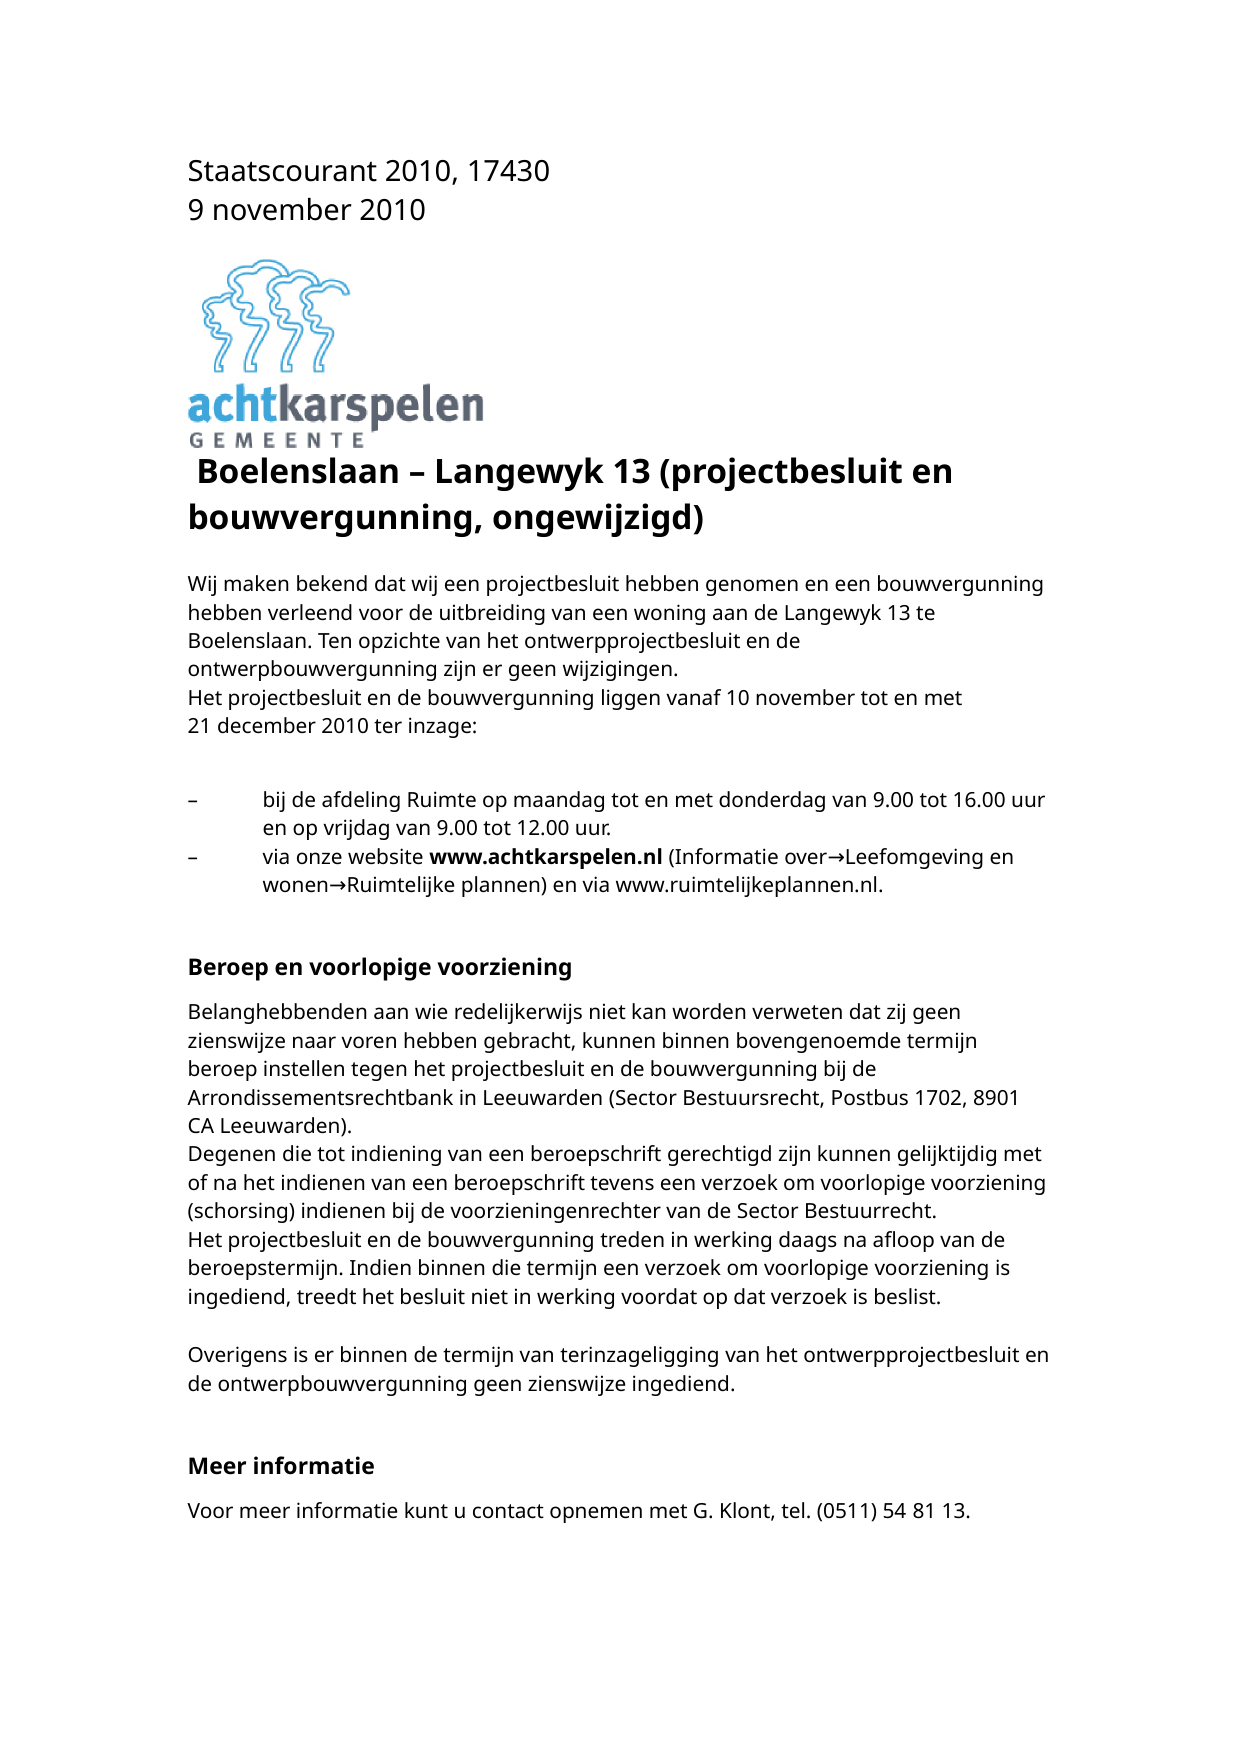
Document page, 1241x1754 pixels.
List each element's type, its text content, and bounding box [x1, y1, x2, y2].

text Voor meer informatie kunt u contact opnemen met G. Klont, tel. (0511) 54 81 13. [187, 1496, 1053, 1524]
text Staatscourant 2010, 17430 [187, 150, 1053, 190]
text Wij maken bekend dat wij een projectbesluit hebben genomen en een bouwvergunning hebben verleend voor de uitbreiding van een woning aan de Langewyk 13 te Boelenslaan. Ten opzichte van het ontwerpprojectbesluit en de ontwerpbouwvergunning zijn er geen wijzigingen. [187, 569, 1053, 683]
text Belanghebbenden aan wie redelijkerwijs niet kan worden verweten dat zij geen zienswijze naar voren hebben gebracht, kunnen binnen bovengenoemde termijn beroep instellen tegen het projectbesluit en de bouwvergunning bij de Arrondissementsrechtbank in Leeuwarden (Sector Bestuursrecht, Postbus 1702, 8901 CA Leeuwarden). [187, 997, 1053, 1139]
text 9 november 2010 [187, 190, 1053, 229]
list bij de afdeling Ruimte op maandag tot en met donderdag van 9.00 tot 16.00 uur en op vrijdag van 9.00 tot 12.00 uur. [187, 785, 1053, 842]
subtitle Boelenslaan – Langewyk 13 (projectbesluit en bouwvergunning, ongewijzigd) [187, 449, 1053, 539]
text Het projectbesluit en de bouwvergunning treden in werking daags na afloop van de beroepstermijn. Indien binnen die termijn een verzoek om voorlopige voorziening is ingediend, treedt het besluit niet in werking voordat op dat verzoek is beslist. [187, 1225, 1053, 1310]
subtitle Meer informatie [187, 1449, 1053, 1481]
list via onze website www.achtkarspelen.nl (Informatie over→Leefomgeving en wonen→Ruimtelijke plannen) en via www.ruimtelijkeplannen.nl. [187, 842, 1053, 899]
text Overigens is er binnen de termijn van terinzageligging van het ontwerpprojectbesluit en de ontwerpbouwvergunning geen zienswijze ingediend. [187, 1340, 1053, 1397]
picture [187, 258, 484, 449]
subtitle Beroep en voorlopige voorziening [187, 951, 1053, 982]
text Het projectbesluit en de bouwvergunning liggen vanaf 10 november tot en met 21 december 2010 ter inzage: [187, 683, 1053, 740]
text Degenen die tot indiening van een beroepschrift gerechtigd zijn kunnen gelijktijdig met of na het indienen van een beroepschrift tevens een verzoek om voorlopige voorziening (schorsing) indienen bij de voorzieningenrechter van de Sector Bestuurrecht. [187, 1139, 1053, 1225]
